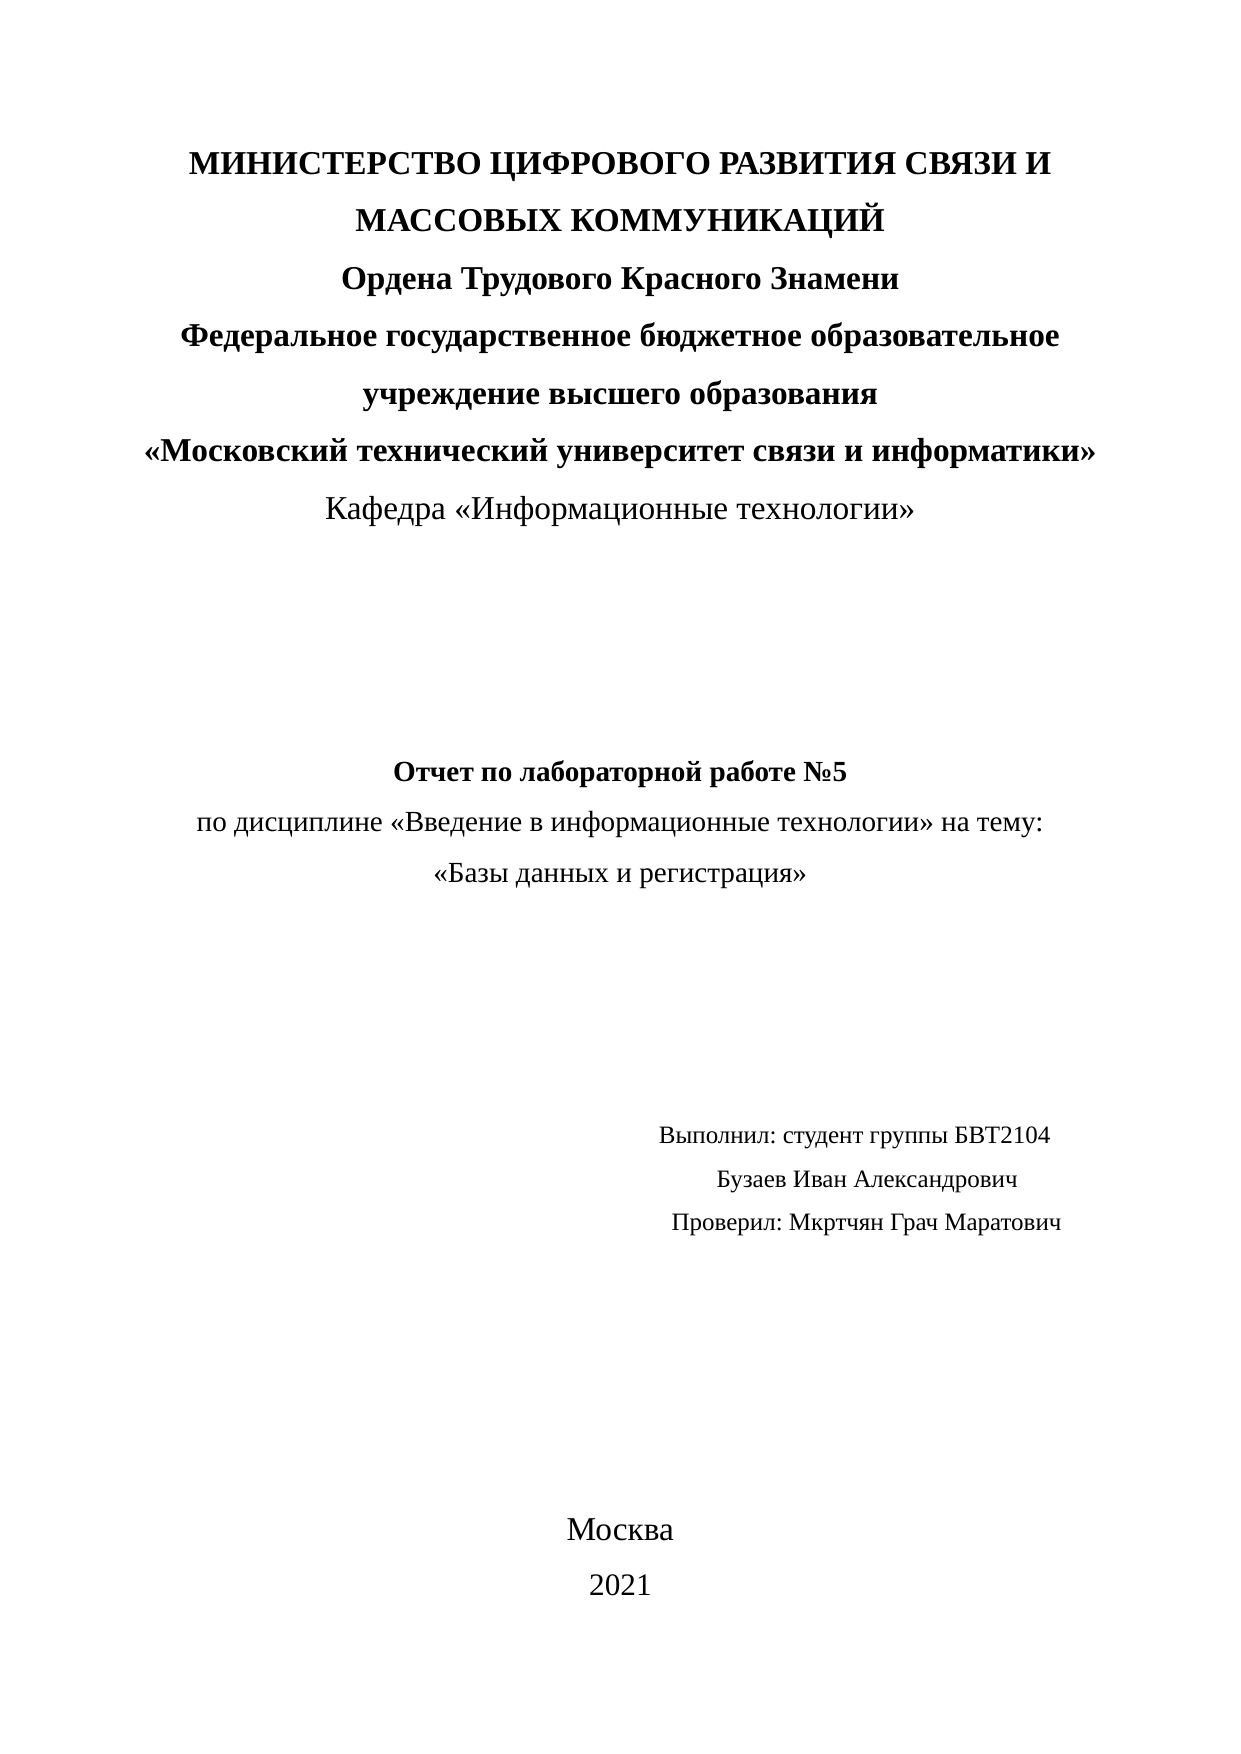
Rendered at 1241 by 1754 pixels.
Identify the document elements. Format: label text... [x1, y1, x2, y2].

subtitle «Базы данных и регистрация» [118, 855, 1122, 888]
subtitle Федеральное государственное бюджетное образовательное учреждение высшего образования [118, 316, 1122, 411]
subtitle «Московский технический университет связи и информатики» [118, 431, 1122, 469]
text 2021 [118, 1566, 1122, 1602]
subtitle Кафедра «Информационные технологии» [118, 488, 1122, 526]
text Выполнил: студент группы БВТ2104 [118, 1121, 1122, 1149]
subtitle Отчет по лабораторной работе №5 [118, 754, 1122, 788]
text Проверил: Мкртчян Грач Маратович [118, 1207, 1122, 1236]
text Бузаев Иван Александрович [118, 1164, 1122, 1192]
subtitle МИНИСТЕРСТВО ЦИФРОВОГО РАЗВИТИЯ СВЯЗИ И МАССОВЫХ КОММУНИКАЦИЙ [118, 143, 1122, 239]
text Москва [118, 1509, 1122, 1547]
subtitle по дисциплине «Введение в информационные технологии» на тему: [118, 804, 1122, 838]
subtitle Ордена Трудового Красного Знамени [118, 258, 1122, 296]
